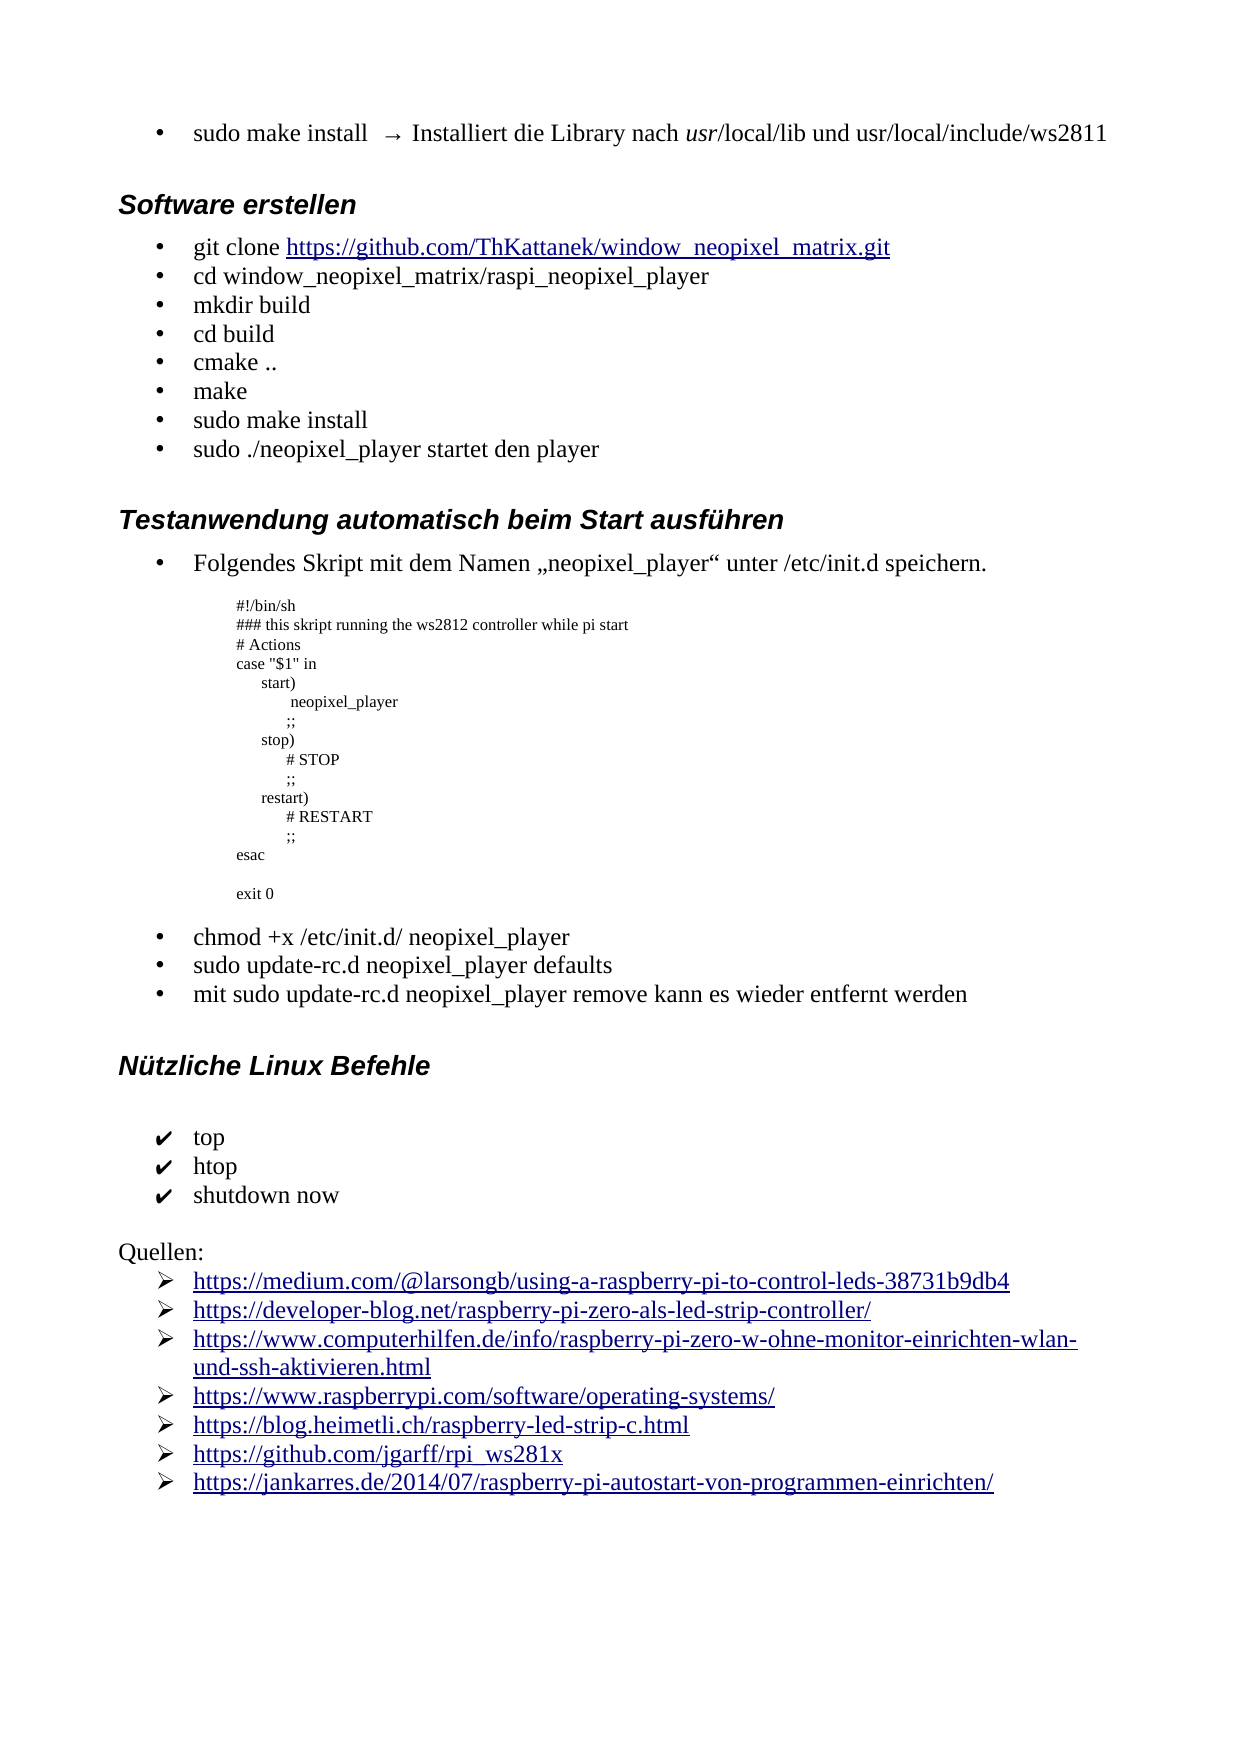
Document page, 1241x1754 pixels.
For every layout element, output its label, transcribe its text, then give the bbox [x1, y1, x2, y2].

text ;; [118, 826, 1122, 845]
list https://www.raspberrypi.com/software/operating-systems/ [156, 1381, 1122, 1410]
subtitle Nützliche Linux Befehle [118, 1049, 1122, 1081]
list git clone https://github.com/ThKattanek/window_neopixel_matrix.git [156, 232, 1122, 261]
text restart) [118, 788, 1122, 807]
list sudo make install [156, 405, 1122, 434]
text ### this skript running the ws2812 controller while pi start [118, 615, 1122, 634]
list https://developer-blog.net/raspberry-pi-zero-als-led-strip-controller/ [156, 1295, 1122, 1324]
list cd window_neopixel_matrix/raspi_neopixel_player [156, 261, 1122, 290]
list chmod +x /etc/init.d/ neopixel_player [156, 922, 1122, 951]
text neopixel_player [118, 692, 1122, 711]
list sudo update-rc.d neopixel_player defaults [156, 951, 1122, 979]
text # Actions [118, 634, 1122, 653]
list https://github.com/jgarff/rpi_ws281x [156, 1439, 1122, 1467]
subtitle Software erstellen [118, 188, 1122, 220]
text # RESTART [118, 807, 1122, 826]
list https://blog.heimetli.ch/raspberry-led-strip-c.html [156, 1410, 1122, 1439]
text # STOP [118, 749, 1122, 768]
text case "$1" in [118, 653, 1122, 673]
text Quellen: [118, 1237, 1122, 1266]
list mit sudo update-rc.d neopixel_player remove kann es wieder entfernt werden [156, 979, 1122, 1008]
list shutdown now [156, 1180, 1122, 1209]
text ;; [118, 711, 1122, 730]
text exit 0 [118, 883, 1122, 922]
subtitle Testanwendung automatisch beim Start ausführen [118, 504, 1122, 536]
list mkdir build [156, 290, 1122, 319]
list top [156, 1122, 1122, 1151]
text esac [118, 845, 1122, 864]
list make [156, 376, 1122, 405]
list cd build [156, 319, 1122, 347]
list sudo make install → Installiert die Library nach usr/local/lib und usr/local/include/ws2811 [156, 118, 1122, 147]
list sudo ./neopixel_player startet den player [156, 434, 1122, 462]
list cmake .. [156, 347, 1122, 376]
list htop [156, 1151, 1122, 1180]
list https://jankarres.de/2014/07/raspberry-pi-autostart-von-programmen-einrichten/ [156, 1467, 1122, 1496]
text #!/bin/sh [118, 596, 1122, 615]
text stop) [118, 730, 1122, 749]
text start) [118, 673, 1122, 692]
list Folgendes Skript mit dem Namen „neopixel_player“ unter /etc/init.d speichern. [156, 548, 1122, 577]
text ;; [118, 768, 1122, 788]
list https://medium.com/@larsongb/using-a-raspberry-pi-to-control-leds-38731b9db4 [156, 1266, 1122, 1295]
list https://www.computerhilfen.de/info/raspberry-pi-zero-w-ohne-monitor-einrichten-wlan-und-ssh-aktivieren.html [156, 1324, 1122, 1381]
